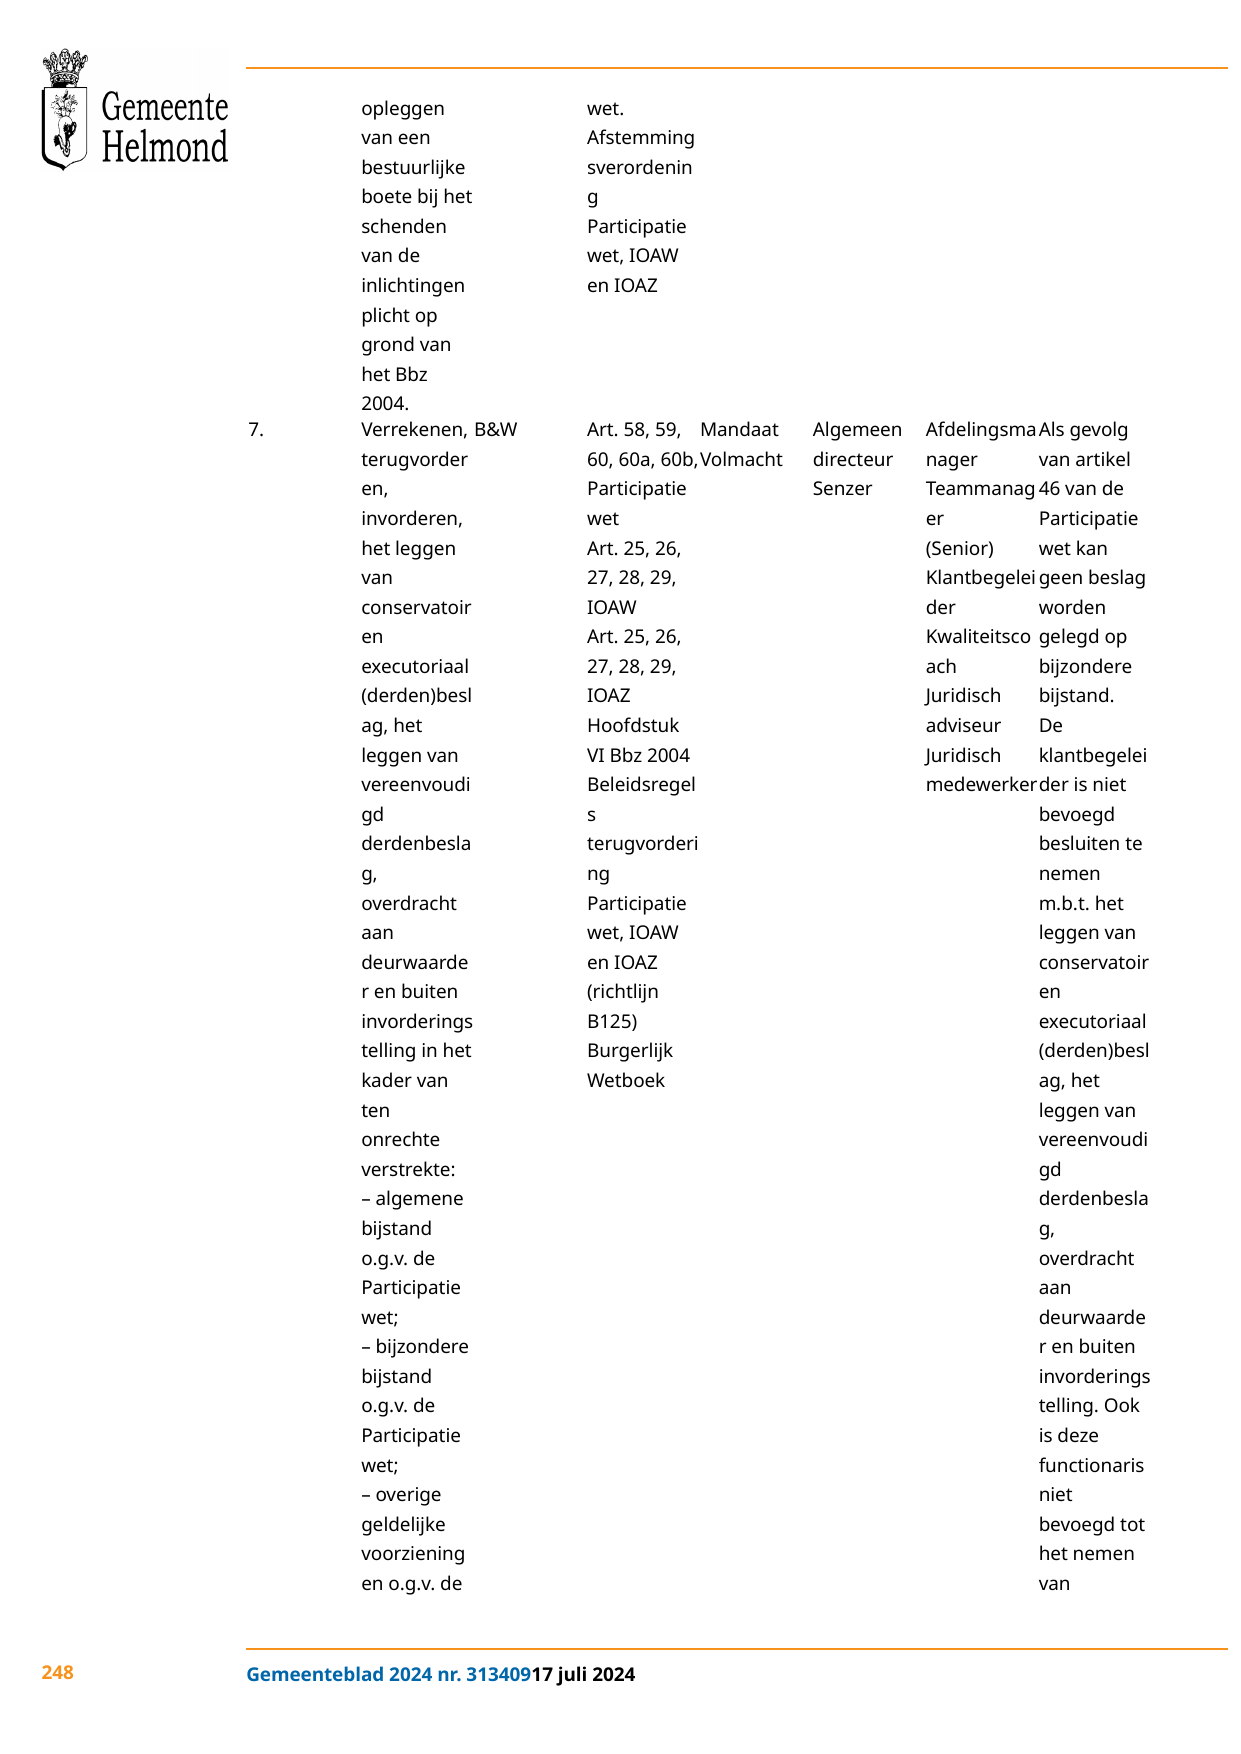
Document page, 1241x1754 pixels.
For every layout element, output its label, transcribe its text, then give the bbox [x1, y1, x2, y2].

table_cell Art. 58, 59, 60, 60a, 60b, Participatiewet Art. 25, 26, 27, 28, 29, IOAW Art. 25, 26, 27, 28, 29, IOAZ Hoofdstuk VI Bbz 2004 Beleidsregels terugvordering Participatiewet, IOAW en IOAZ (richtlijn B125) Burgerlijk Wetboek [587, 416, 700, 1596]
table_cell 7. [248, 416, 361, 1596]
table_cell [1039, 95, 1152, 416]
table_cell [926, 95, 1038, 416]
table_cell B&W [474, 416, 587, 1596]
table_cell wet. Afstemmingsverordening Participatiewet, IOAW en IOAZ [587, 95, 700, 416]
table_cell [474, 95, 587, 416]
table_cell [248, 95, 361, 416]
table_cell [700, 95, 813, 416]
table_cell Algemeen directeur Senzer [813, 416, 926, 1596]
table_cell Afdelingsmanager Teammanager (Senior) Klantbegeleider Kwaliteitscoach Juridisch adviseur Juridisch medewerker [926, 416, 1038, 1596]
table_cell Mandaat Volmacht [700, 416, 813, 1596]
picture [41, 47, 231, 172]
table_cell Als gevolg van artikel 46 van de Participatiewet kan geen beslag worden gelegd op bijzondere bijstand. De klantbegeleider is niet bevoegd besluiten te nemen m.b.t. het leggen van conservatoir en executoriaal (derden)beslag, het leggen van vereenvoudigd derdenbeslag, overdracht aan deurwaarder en buiten invorderingstelling. Ook is deze functionaris niet bevoegd tot het nemen van [1039, 416, 1152, 1596]
table_cell opleggen van een bestuurlijke boete bij het schenden van de inlichtingenplicht op grond van het Bbz 2004. [361, 95, 474, 416]
table_cell Verrekenen, terugvorderen, invorderen, het leggen van conservatoir en executoriaal (derden)beslag, het leggen van vereenvoudigd derdenbeslag, overdracht aan deurwaarder en buiten invorderingstelling in het kader van ten onrechte verstrekte: – algemene bijstand o.g.v. de Participatiewet; – bijzondere bijstand o.g.v. de Participatiewet; – overige geldelijke voorzieningen o.g.v. de [361, 416, 474, 1596]
table_cell [813, 95, 926, 416]
